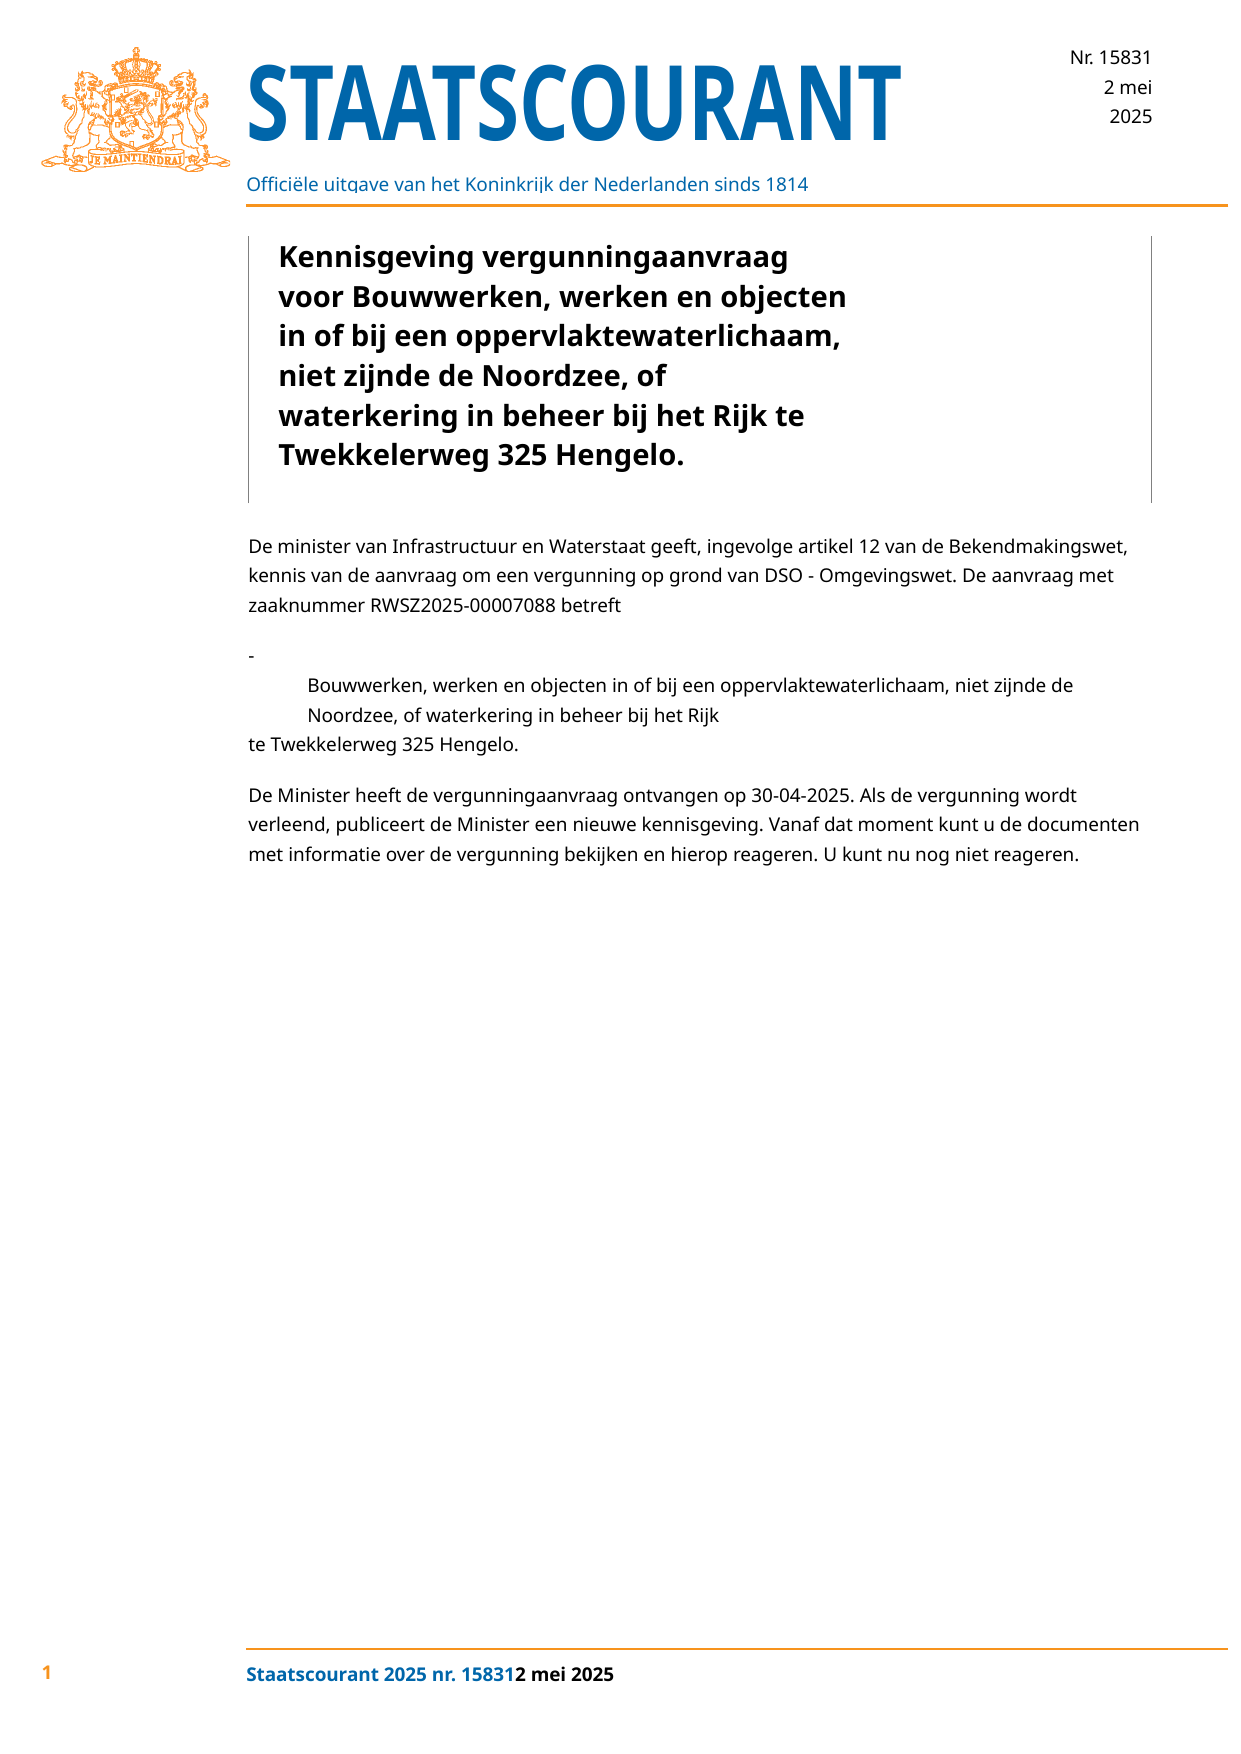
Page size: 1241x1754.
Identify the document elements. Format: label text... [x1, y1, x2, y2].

table_header [1090, 236, 1151, 413]
text De minister van Infrastructuur en Waterstaat geeft, ingevolge artikel 12 van de Bekendmakingswet, kennis van de aanvraag om een vergunning op grond van DSO - Omgevingswet. De aanvraag met zaaknummer RWSZ2025-00007088 betreft [248, 533, 1152, 618]
table_header [850, 236, 912, 413]
table_header [850, 414, 1151, 503]
list Bouwwerken, werken en objecten in of bij een oppervlaktewaterlichaam, niet zijnde de Noordzee, of waterkering in beheer bij het Rijk [248, 672, 1152, 727]
picture [912, 236, 1090, 414]
picture [41, 47, 231, 172]
text De Minister heeft de vergunningaanvraag ontvangen op 30-04-2025. Als de vergunning wordt verleend, publiceert de Minister een nieuwe kennisgeving. Vanaf dat moment kunt u de documenten met informatie over de vergunning bekijken en hierop reageren. U kunt nu nog niet reageren. [248, 782, 1152, 867]
table_header Kennisgeving vergunningaanvraag voor Bouwwerken, werken en objecten in of bij een oppervlaktewaterlichaam, niet zijnde de Noordzee, of waterkering in beheer bij het Rijk te Twekkelerweg 325 Hengelo. [249, 236, 850, 503]
text te Twekkelerweg 325 Hengelo. [248, 731, 1152, 757]
